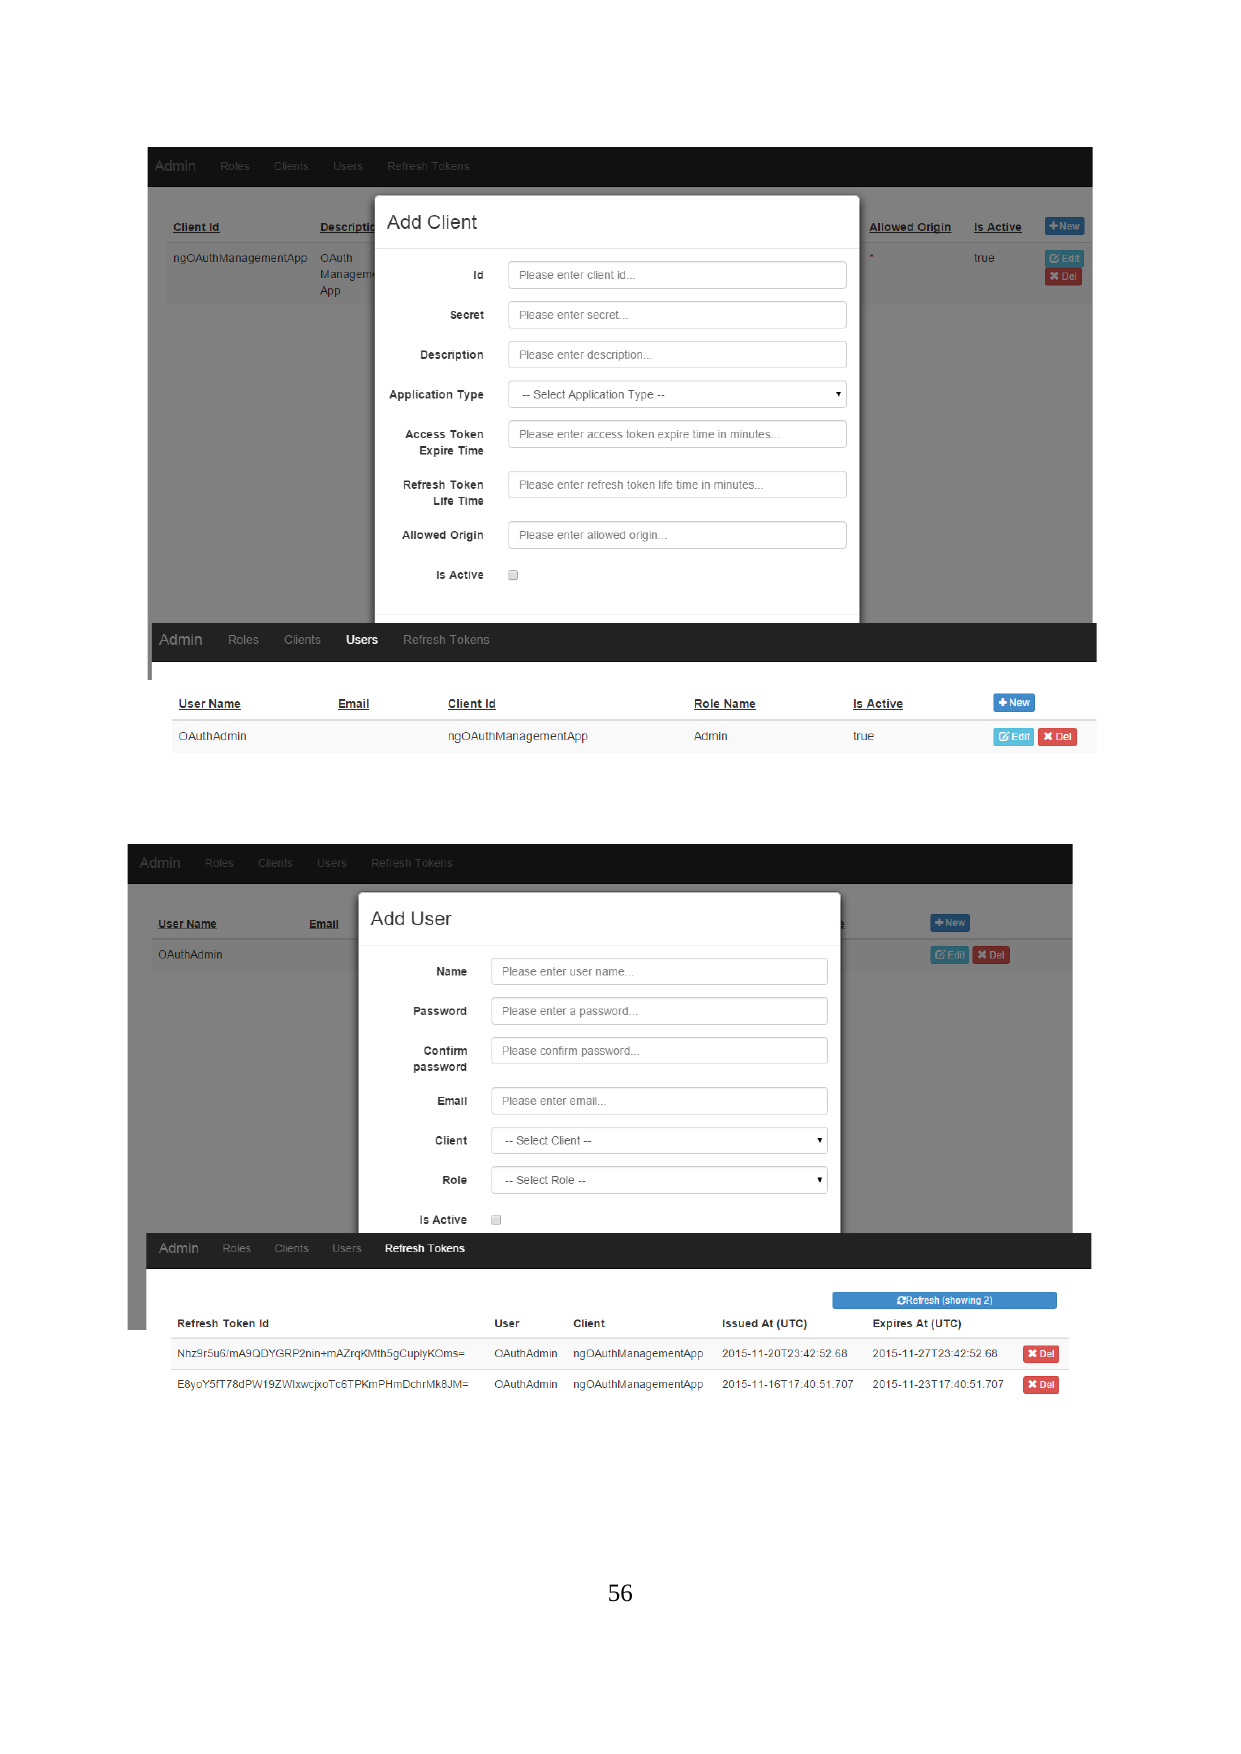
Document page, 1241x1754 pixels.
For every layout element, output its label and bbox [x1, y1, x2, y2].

picture [147, 147, 1097, 769]
picture [127, 844, 1092, 1424]
